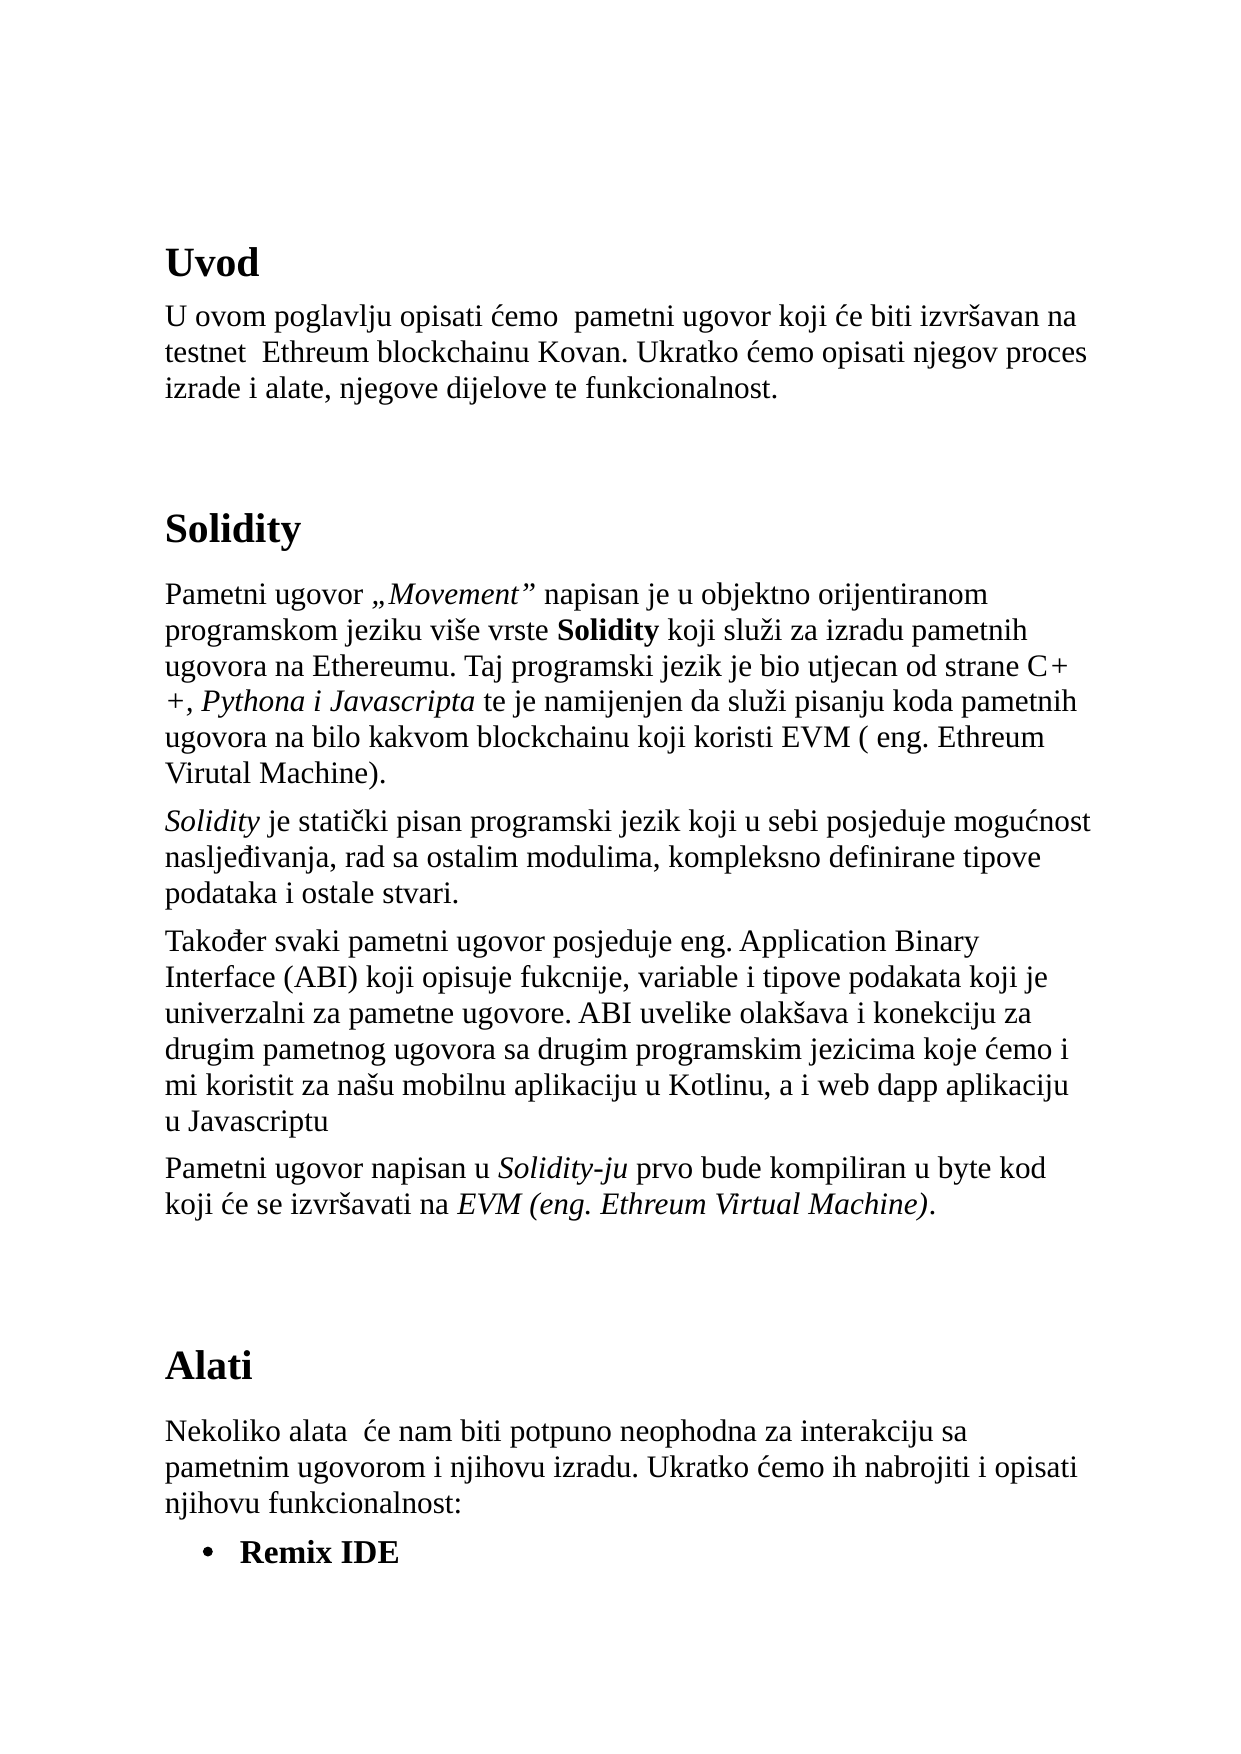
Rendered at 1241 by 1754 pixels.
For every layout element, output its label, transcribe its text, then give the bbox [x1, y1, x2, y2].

text Pametni ugovor napisan u Solidity-ju prvo bude kompiliran u byte kod koji će se izvršavati na EVM (eng. Ethreum Virtual Machine). [164, 1149, 1092, 1221]
list Remix IDE [202, 1532, 1092, 1571]
text Pametni ugovor „Movement” napisan je u objektno orijentiranom programskom jeziku više vrste Solidity koji služi za izradu pametnih ugovora na Ethereumu. Taj programski jezik je bio utjecan od strane C++, Pythona i Javascripta te je namijenjen da služi pisanju koda pametnih ugovora na bilo kakvom blockchainu koji koristi EVM ( eng. Ethreum Virutal Machine). [164, 575, 1092, 791]
text Alati [164, 1341, 1092, 1389]
text Solidity je statički pisan programski jezik koji u sebi posjeduje mogućnost nasljeđivanja, rad sa ostalim modulima, kompleksno definirane tipove podataka i ostale stvari. [164, 802, 1092, 910]
text Također svaki pametni ugovor posjeduje eng. Application Binary Interface (ABI) koji opisuje fukcnije, variable i tipove podakata koji je univerzalni za pametne ugovore. ABI uvelike olakšava i konekciju za drugim pametnog ugovora sa drugim programskim jezicima koje ćemo i mi koristit za našu mobilnu aplikaciju u Kotlinu, a i web dapp aplikaciju u Javascriptu [164, 922, 1092, 1138]
text Solidity [164, 503, 1092, 551]
text U ovom poglavlju opisati ćemo pametni ugovor koji će biti izvršavan na testnet Ethreum blockchainu Kovan. Ukratko ćemo opisati njegov proces izrade i alate, njegove dijelove te funkcionalnost. [164, 297, 1092, 405]
text Uvod [164, 238, 1092, 286]
text Nekoliko alata će nam biti potpuno neophodna za interakciju sa pametnim ugovorom i njihovu izradu. Ukratko ćemo ih nabrojiti i opisati njihovu funkcionalnost: [164, 1412, 1092, 1520]
